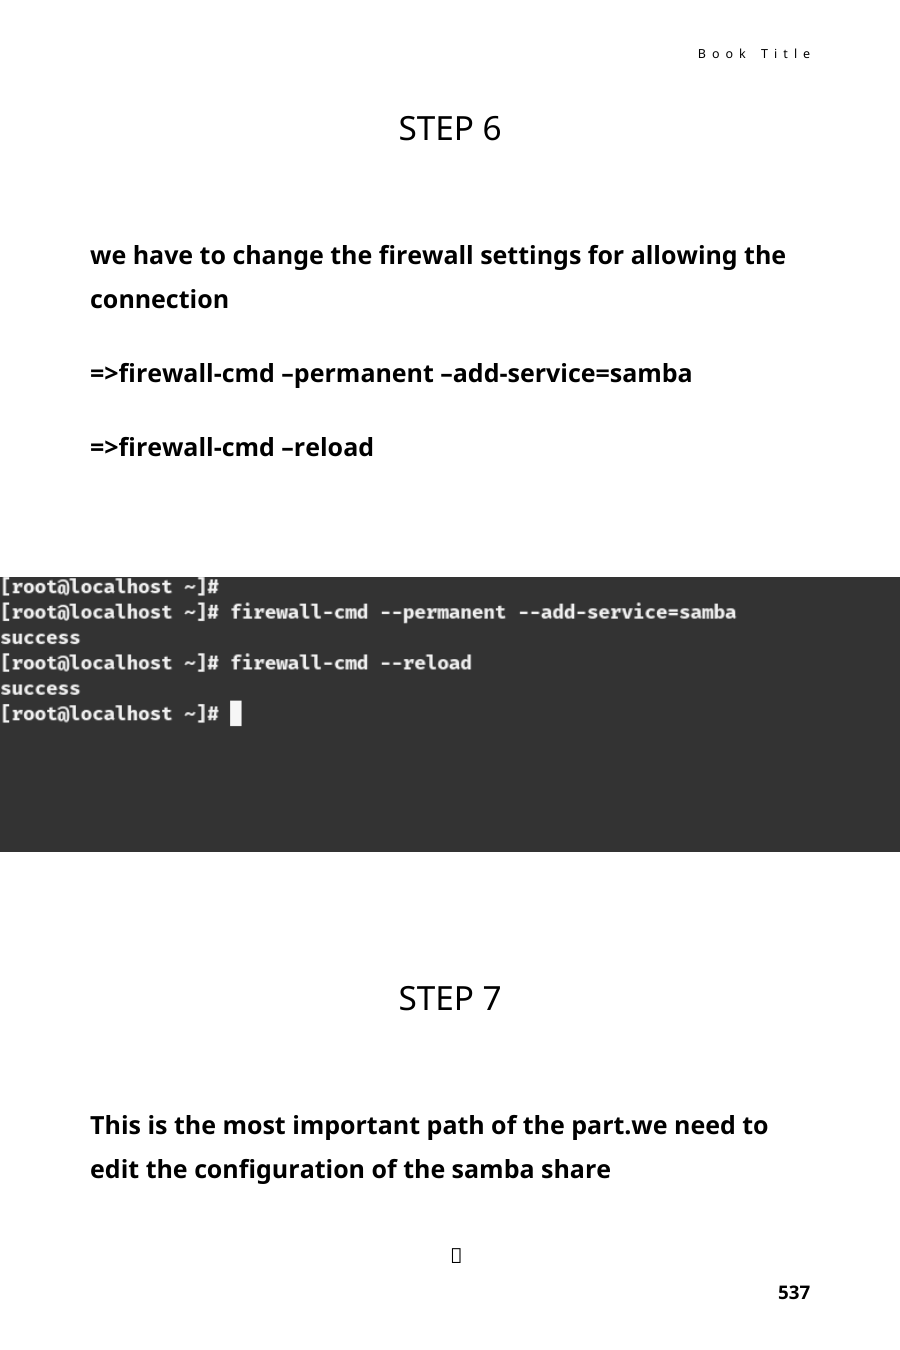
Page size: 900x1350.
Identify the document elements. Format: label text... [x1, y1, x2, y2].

text This is the most important path of the part.we need to edit the configuration of the samba share [90, 1108, 810, 1186]
text =>firewall-cmd –reload [90, 429, 810, 463]
text STEP 6 [90, 105, 810, 150]
text STEP 7 [90, 975, 810, 1021]
picture [0, 577, 900, 852]
text we have to change the firewall settings for allowing the connection [90, 238, 810, 316]
text =>firewall-cmd –permanent –add-service=samba [90, 356, 810, 390]
